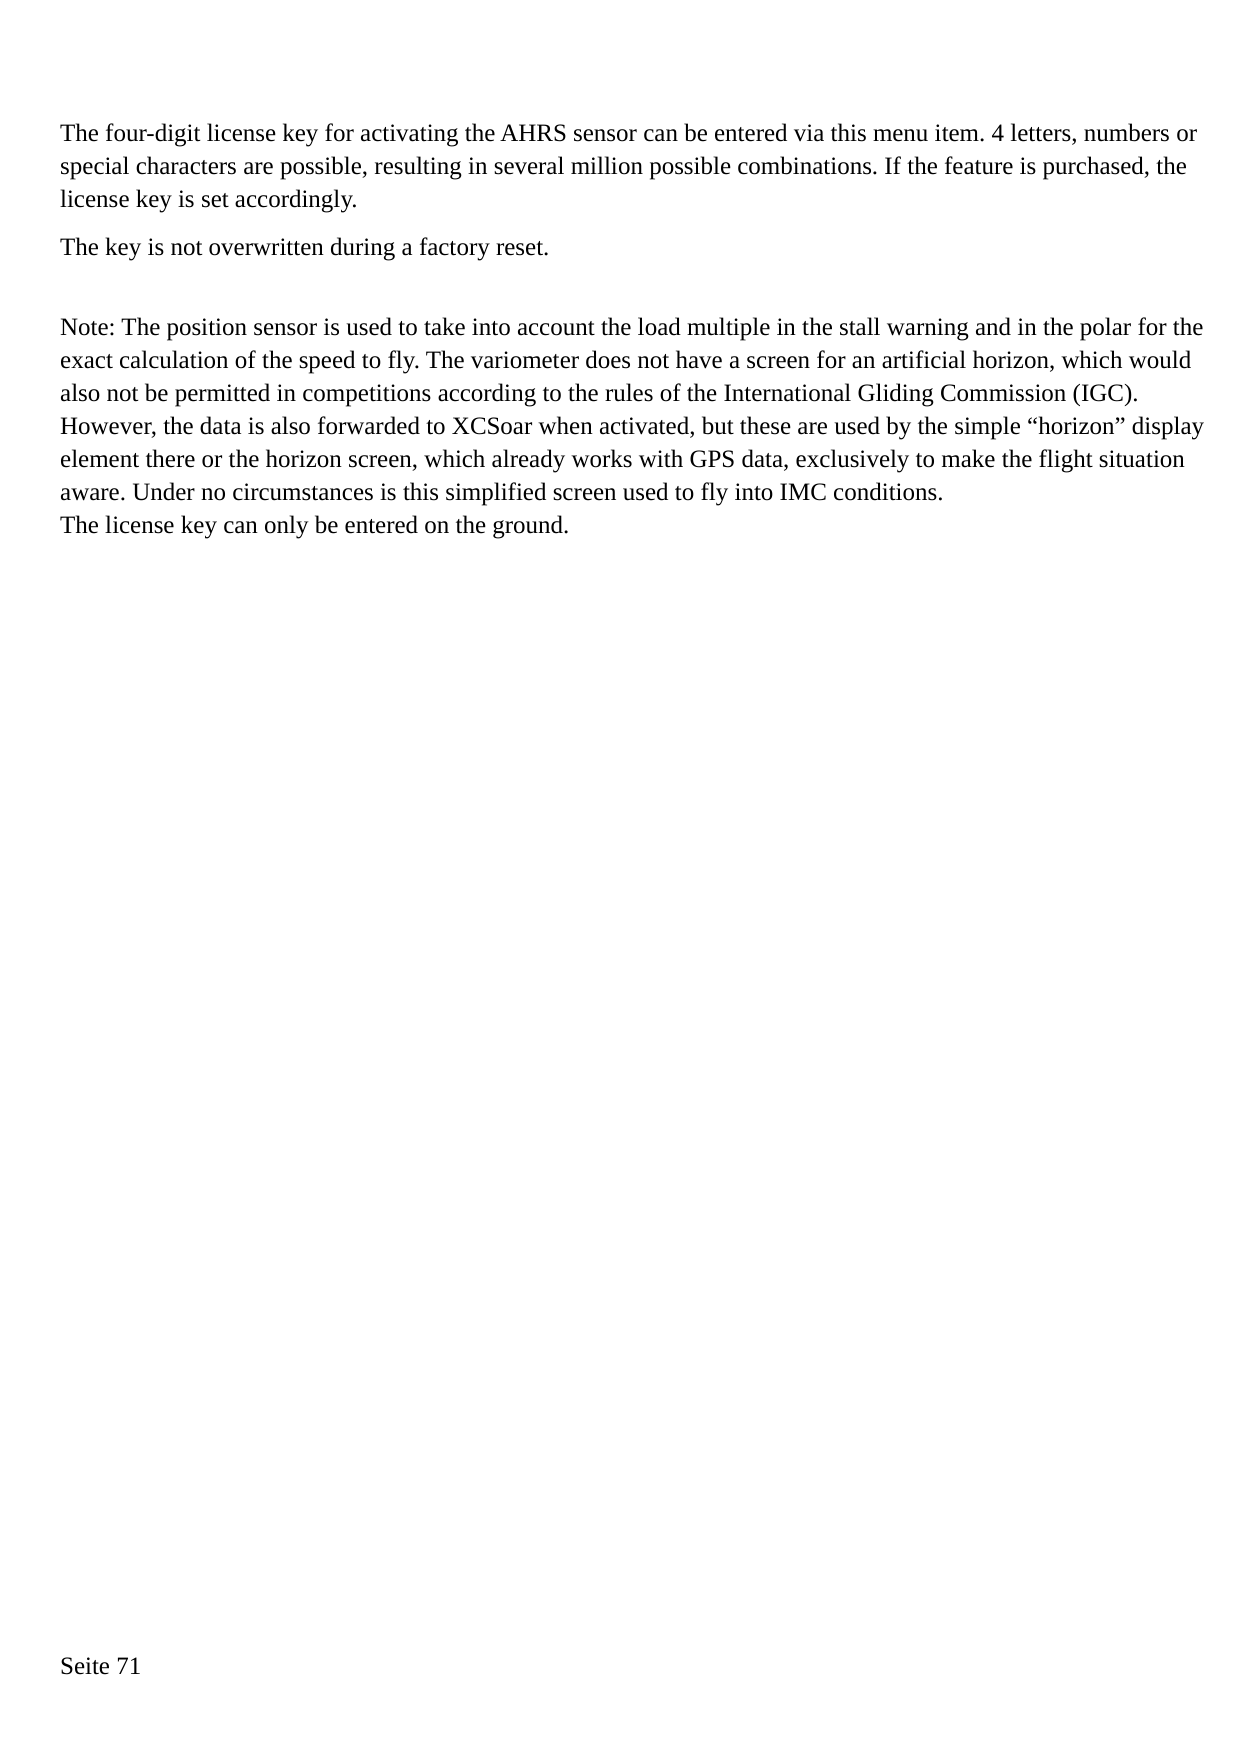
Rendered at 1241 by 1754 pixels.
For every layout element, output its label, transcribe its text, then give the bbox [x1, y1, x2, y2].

text The four-digit license key for activating the AHRS sensor can be entered via this menu item. 4 letters, numbers or special characters are possible, resulting in several million possible combinations. If the feature is purchased, the license key is set accordingly. [60, 118, 1207, 213]
text Note: The position sensor is used to take into account the load multiple in the stall warning and in the polar for the exact calculation of the speed to fly. The variometer does not have a screen for an artificial horizon, which would also not be permitted in competitions according to the rules of the International Gliding Commission (IGC). However, the data is also forwarded to XCSoar when activated, but these are used by the simple “horizon” display element there or the horizon screen, which already works with GPS data, exclusively to make the flight situation aware. Under no circumstances is this simplified screen used to fly into IMC conditions. The license key can only be entered on the ground. [60, 279, 1207, 539]
text The key is not overwritten during a factory reset. [60, 232, 1207, 261]
